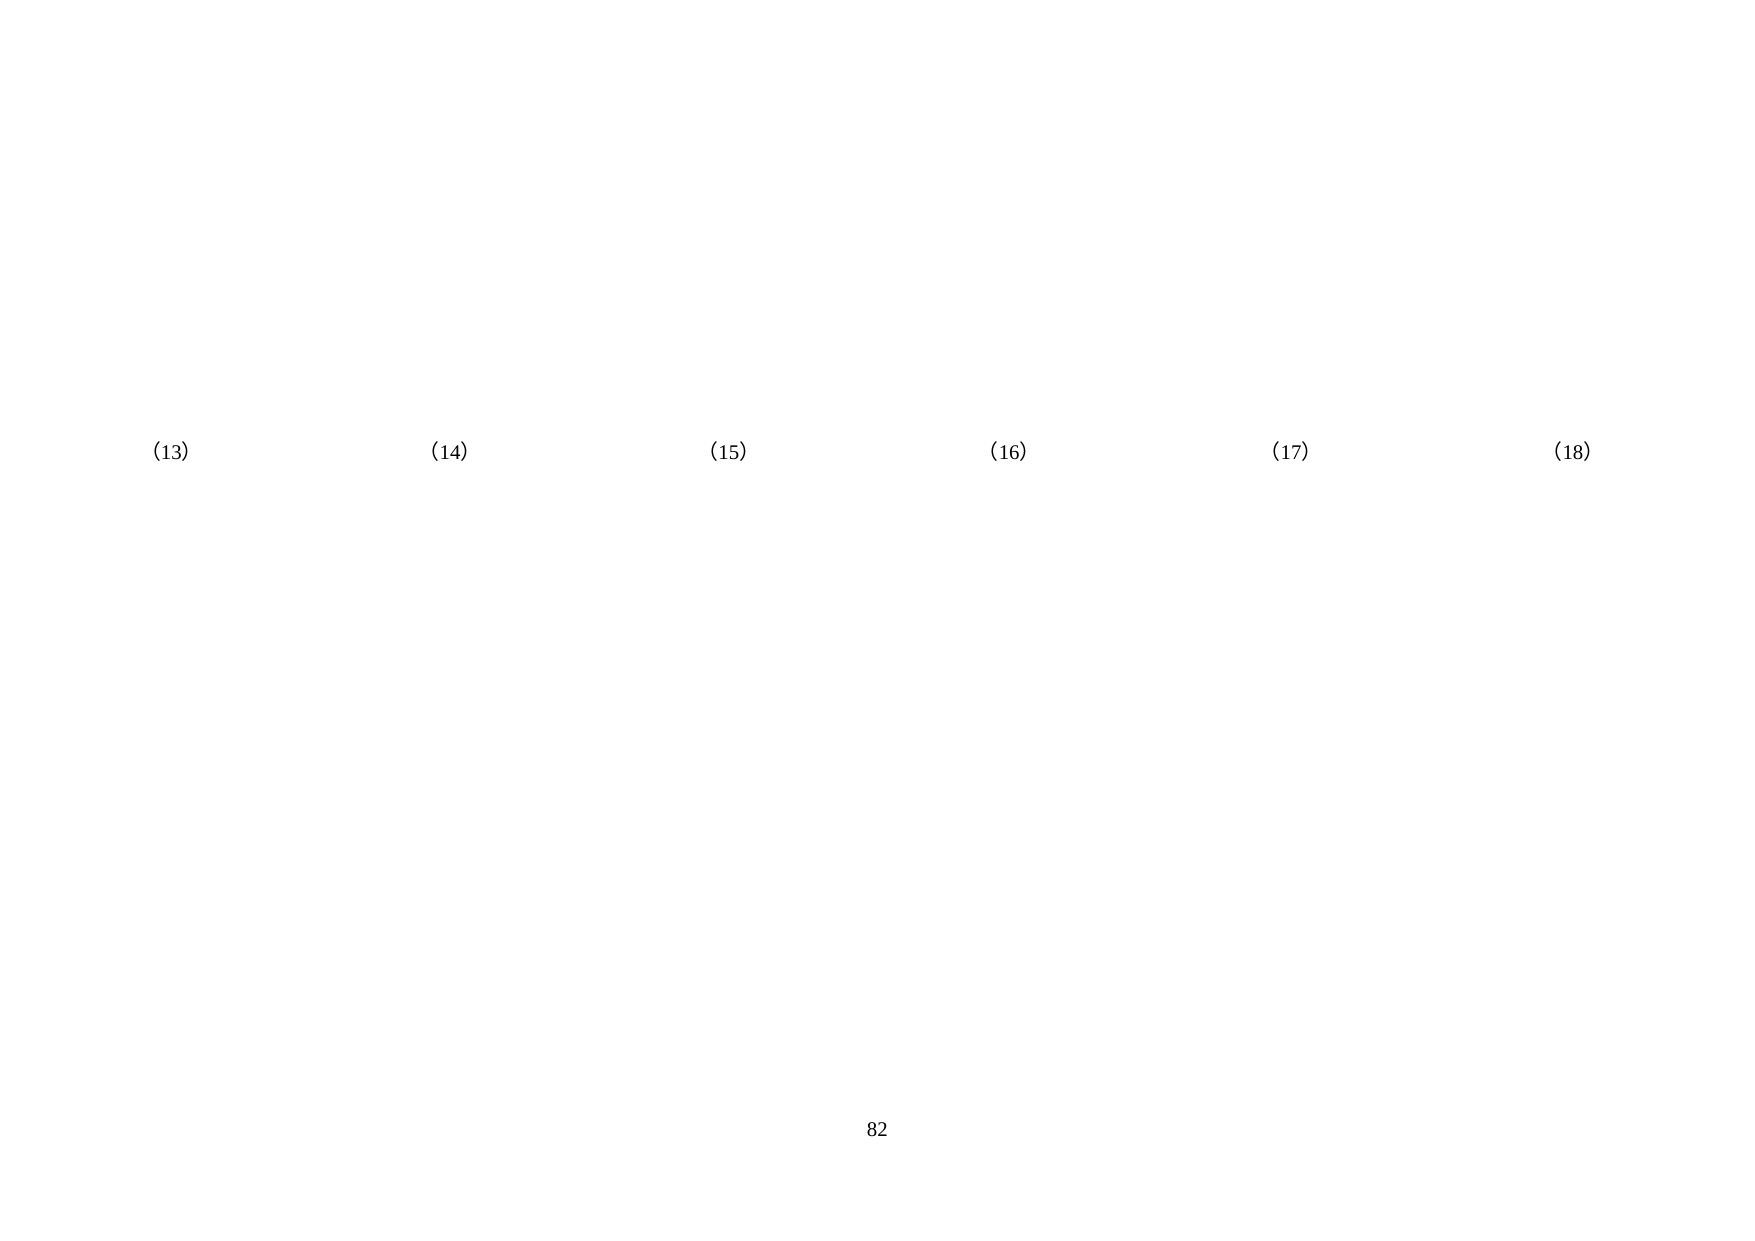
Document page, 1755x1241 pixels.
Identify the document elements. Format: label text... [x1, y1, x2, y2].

table_header （13） [32, 409, 310, 471]
table_header （16） [868, 409, 1150, 471]
table_header （17） [1150, 409, 1432, 471]
table_header （14） [310, 409, 589, 471]
table_header （15） [589, 409, 868, 471]
table_header （18） [1432, 409, 1713, 471]
